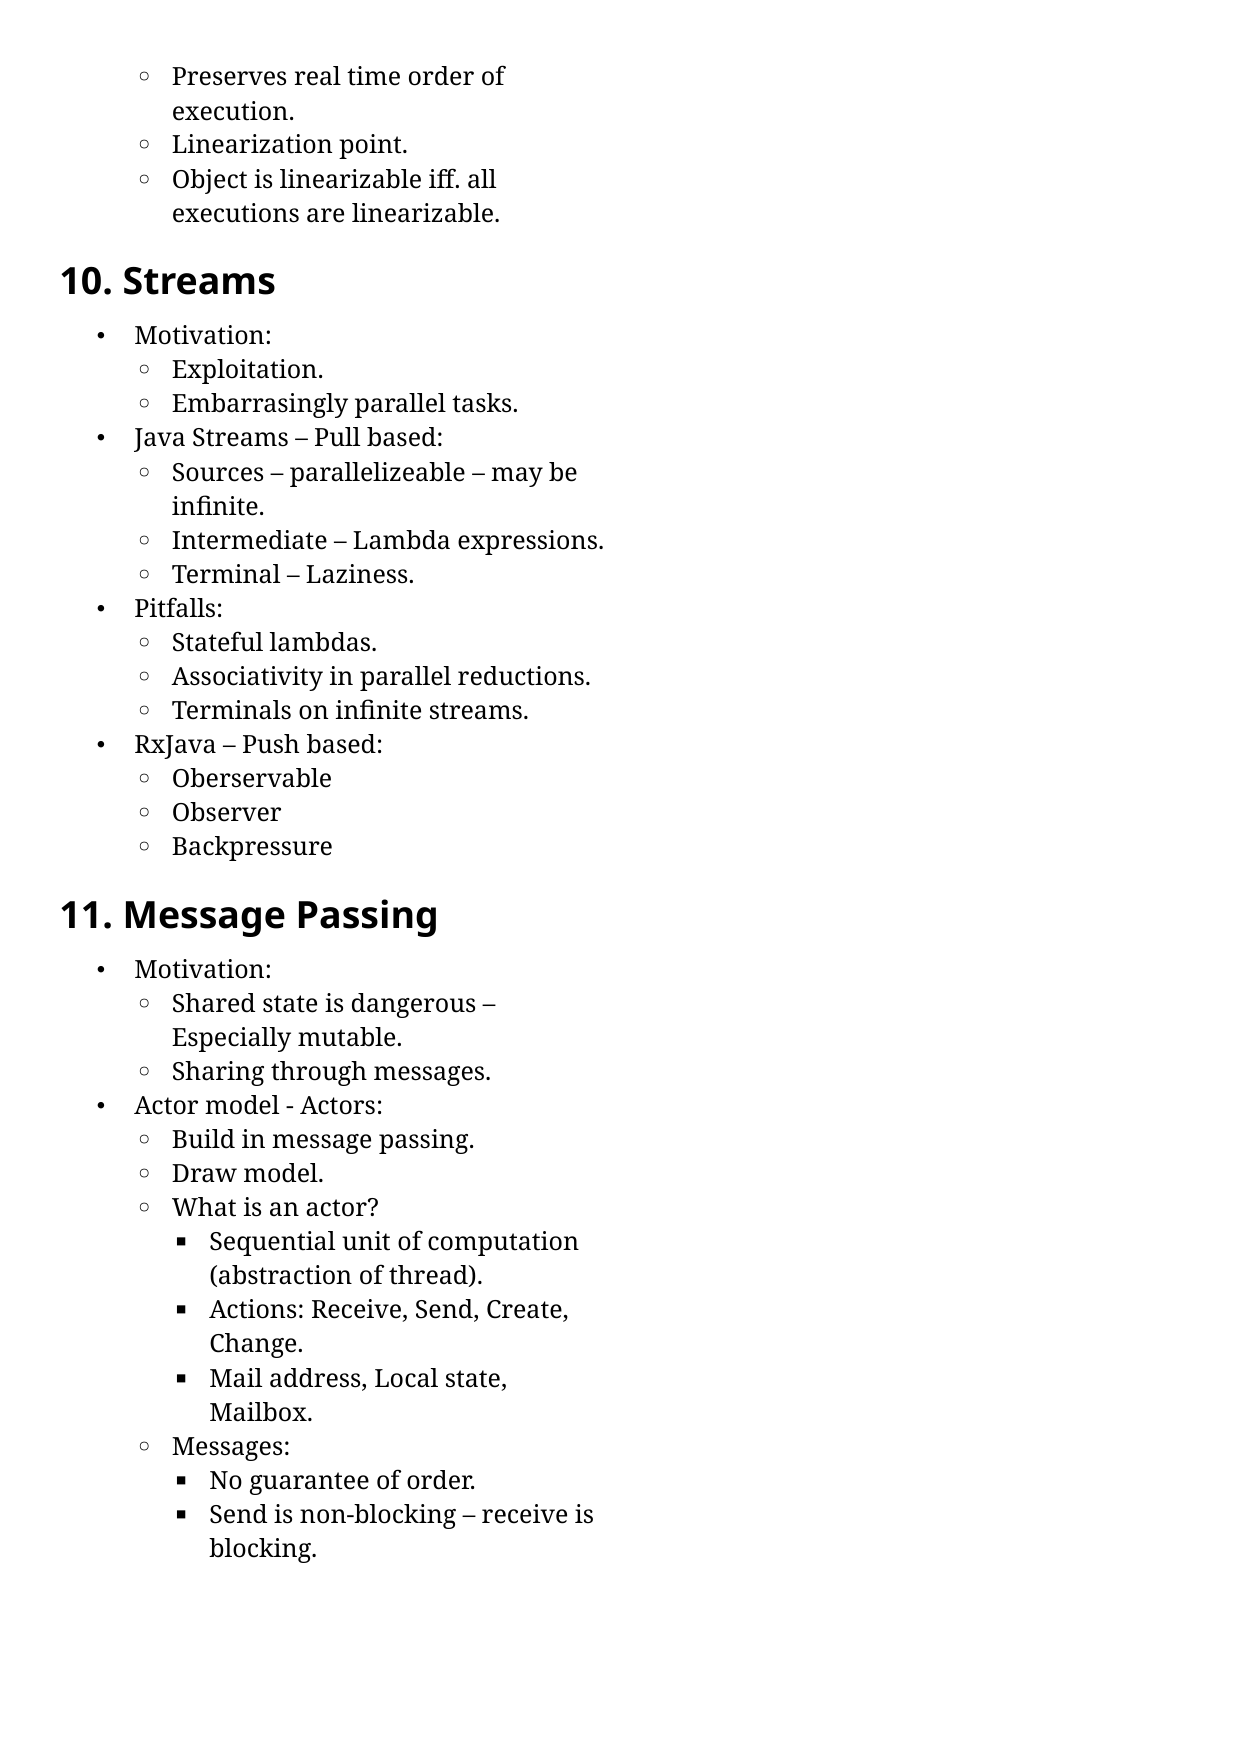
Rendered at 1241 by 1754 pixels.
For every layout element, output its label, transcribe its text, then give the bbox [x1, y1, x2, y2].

list Intermediate – Lambda expressions. [134, 522, 605, 556]
list Terminals on infinite streams. [134, 693, 605, 727]
list Pitfalls: [97, 590, 605, 624]
subtitle 10. Streams [59, 254, 605, 305]
list Linearization point. [134, 127, 605, 161]
list Actions: Receive, Send, Create, Change. [172, 1292, 605, 1360]
list No guarantee of order. [172, 1462, 605, 1496]
list Sequential unit of computation (abstraction of thread). [172, 1224, 605, 1292]
list Observer [134, 795, 605, 829]
list Associativity in parallel reductions. [134, 658, 605, 693]
list Motivation: [97, 318, 605, 352]
list Oberservable [134, 761, 605, 795]
list Draw model. [134, 1156, 605, 1190]
list Java Streams – Pull based: [97, 420, 605, 454]
subtitle 11. Message Passing [59, 888, 605, 939]
list Sharing through messages. [134, 1054, 605, 1088]
list Build in message passing. [134, 1122, 605, 1156]
list Messages: [134, 1428, 605, 1462]
list Object is linearizable iff. all executions are linearizable. [134, 161, 605, 229]
list Terminal – Laziness. [134, 556, 605, 590]
list Mail address, Local state, Mailbox. [172, 1360, 605, 1428]
list Shared state is dangerous – Especially mutable. [134, 986, 605, 1054]
list Actor model - Actors: [97, 1088, 605, 1122]
list Sources – parallelizeable – may be infinite. [134, 454, 605, 522]
list Exploitation. [134, 352, 605, 386]
list What is an actor? [134, 1190, 605, 1224]
list Motivation: [97, 951, 605, 986]
list Preserves real time order of execution. [134, 59, 605, 127]
list Stateful lambdas. [134, 624, 605, 658]
list Embarrasingly parallel tasks. [134, 386, 605, 420]
list Backpressure [134, 829, 605, 863]
list RxJava – Push based: [97, 727, 605, 761]
list Send is non-blocking – receive is blocking. [172, 1496, 605, 1564]
